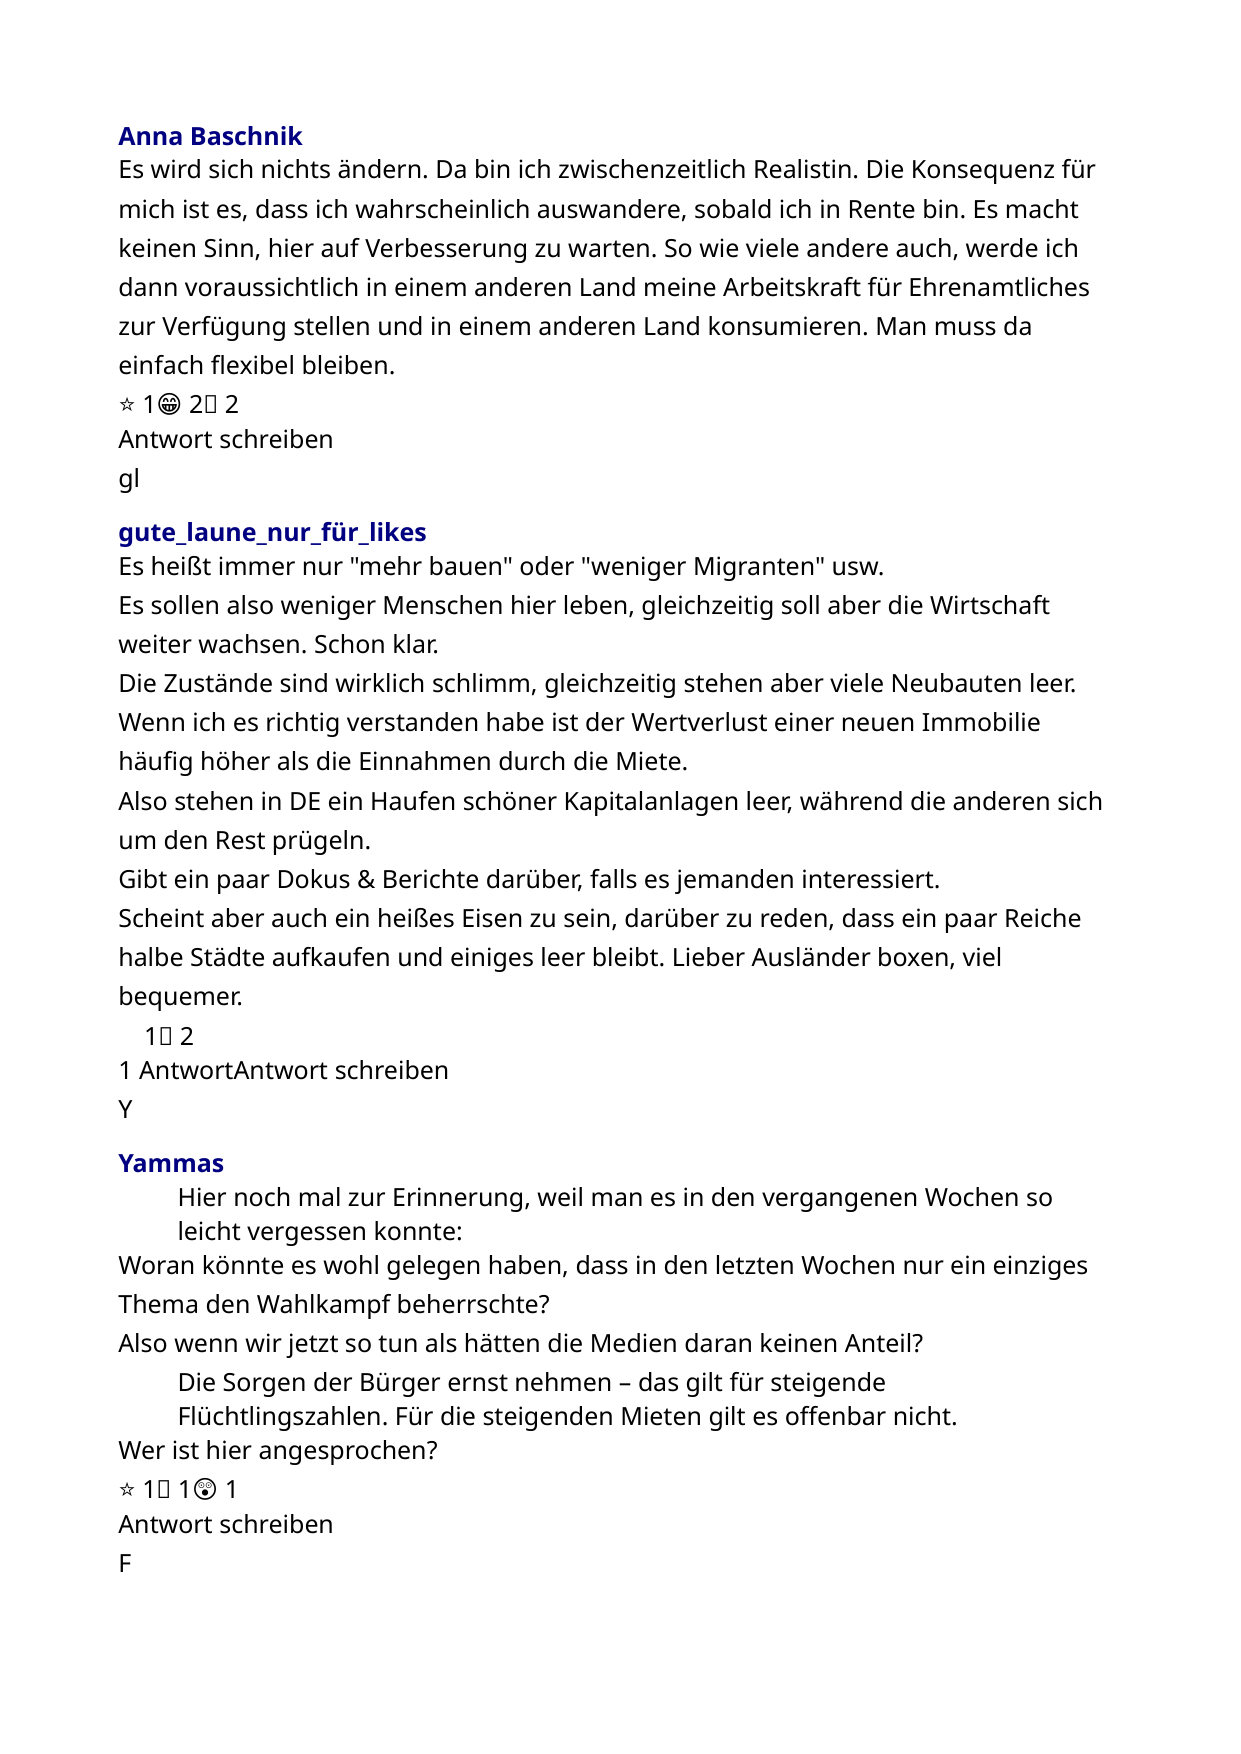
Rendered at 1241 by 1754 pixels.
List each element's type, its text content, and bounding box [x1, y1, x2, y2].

text Wer ist hier angesprochen? [118, 1433, 1122, 1467]
text Also wenn wir jetzt so tun als hätten die Medien daran keinen Anteil? [118, 1326, 1122, 1360]
text Scheint aber auch ein heißes Eisen zu sein, darüber zu reden, dass ein paar Reiche halbe Städte aufkaufen und einiges leer bleibt. Lieber Ausländer boxen, viel bequemer. [118, 901, 1122, 1013]
text Hier noch mal zur Erinnerung, weil man es in den vergangenen Wochen so leicht vergessen konnte: [177, 1179, 1063, 1247]
subtitle gute_laune_nur_für_likes [118, 514, 1122, 548]
text Die Sorgen der Bürger ernst nehmen – das gilt für steigende Flüchtlingszahlen. Für die steigenden Mieten gilt es offenbar nicht. [177, 1365, 1063, 1433]
text Y [118, 1091, 1122, 1126]
text Also stehen in DE ein Haufen schöner Kapitalanlagen leer, während die anderen sich um den Rest prügeln. [118, 783, 1122, 856]
text ⭐️ 1🤨 1😲 1 [118, 1472, 1122, 1506]
subtitle Anna Baschnik [118, 118, 1122, 152]
text Gibt ein paar Dokus & Berichte darüber, falls es jemanden interessiert. [118, 862, 1122, 896]
text Es heißt immer nur "mehr bauen" oder "weniger Migranten" usw. [118, 548, 1122, 582]
text ⭐️ 1😁 2🤨 2 [118, 387, 1122, 421]
text Es wird sich nichts ändern. Da bin ich zwischenzeitlich Realistin. Die Konsequenz für mich ist es, dass ich wahrscheinlich auswandere, sobald ich in Rente bin. Es macht keinen Sinn, hier auf Verbesserung zu warten. So wie viele andere auch, werde ich dann voraussichtlich in einem anderen Land meine Arbeitskraft für Ehrenamtliches zur Verfügung stellen und in einem anderen Land konsumieren. Man muss da einfach flexibel bleiben. [118, 152, 1122, 382]
text 1 AntwortAntwort schreiben [118, 1052, 1122, 1086]
text Woran könnte es wohl gelegen haben, dass in den letzten Wochen nur ein einziges Thema den Wahlkampf beherrschte? [118, 1247, 1122, 1321]
text F [118, 1545, 1122, 1579]
text gl [118, 460, 1122, 494]
text 🙁 1🤨 2 [118, 1018, 1122, 1052]
text Die Zustände sind wirklich schlimm, gleichzeitig stehen aber viele Neubauten leer. Wenn ich es richtig verstanden habe ist der Wertverlust einer neuen Immobilie häufig höher als die Einnahmen durch die Miete. [118, 666, 1122, 778]
subtitle Yammas [118, 1145, 1122, 1179]
text Antwort schreiben [118, 421, 1122, 455]
text Es sollen also weniger Menschen hier leben, gleichzeitig soll aber die Wirtschaft weiter wachsen. Schon klar. [118, 587, 1122, 661]
text Antwort schreiben [118, 1506, 1122, 1540]
